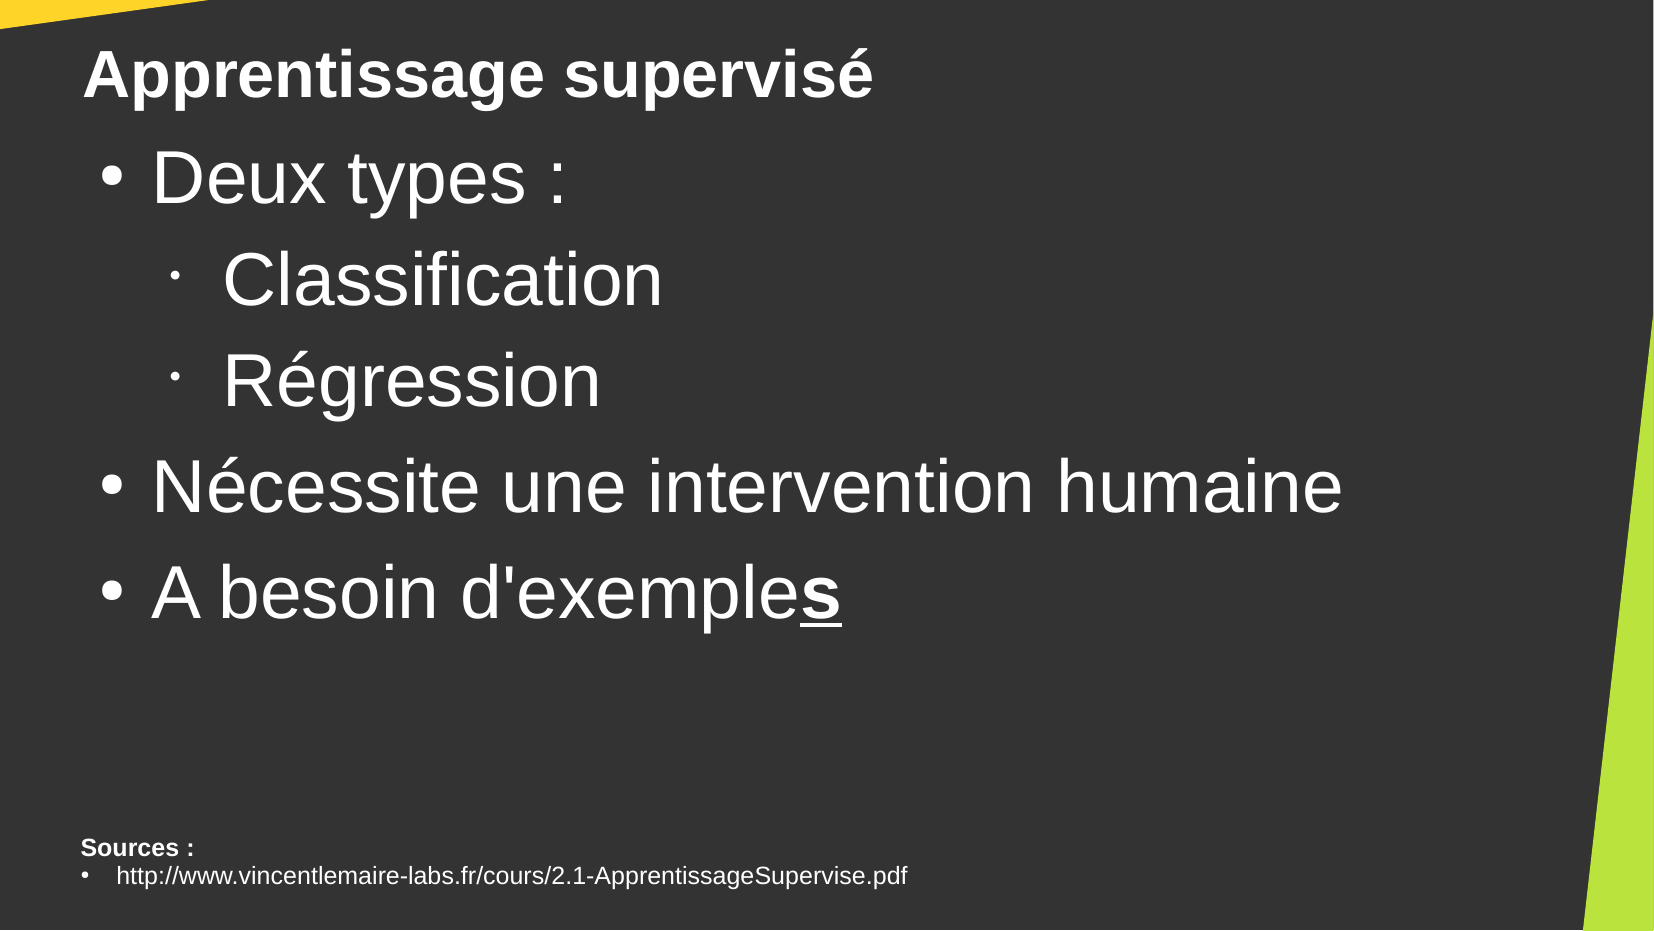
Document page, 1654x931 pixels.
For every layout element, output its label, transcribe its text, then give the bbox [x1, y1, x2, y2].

list Deux types : Classification Régression Nécessite une intervention humaine A besoin d'exemples [80, 135, 1560, 709]
text_box [0, 0, 209, 30]
text_box Sources : http://www.vincentlemaire-labs.fr/cours/2.1-ApprentissageSupervise.pdf [65, 826, 1483, 926]
text_box [1582, 307, 1654, 931]
title Apprentissage supervisé [82, 37, 1571, 115]
